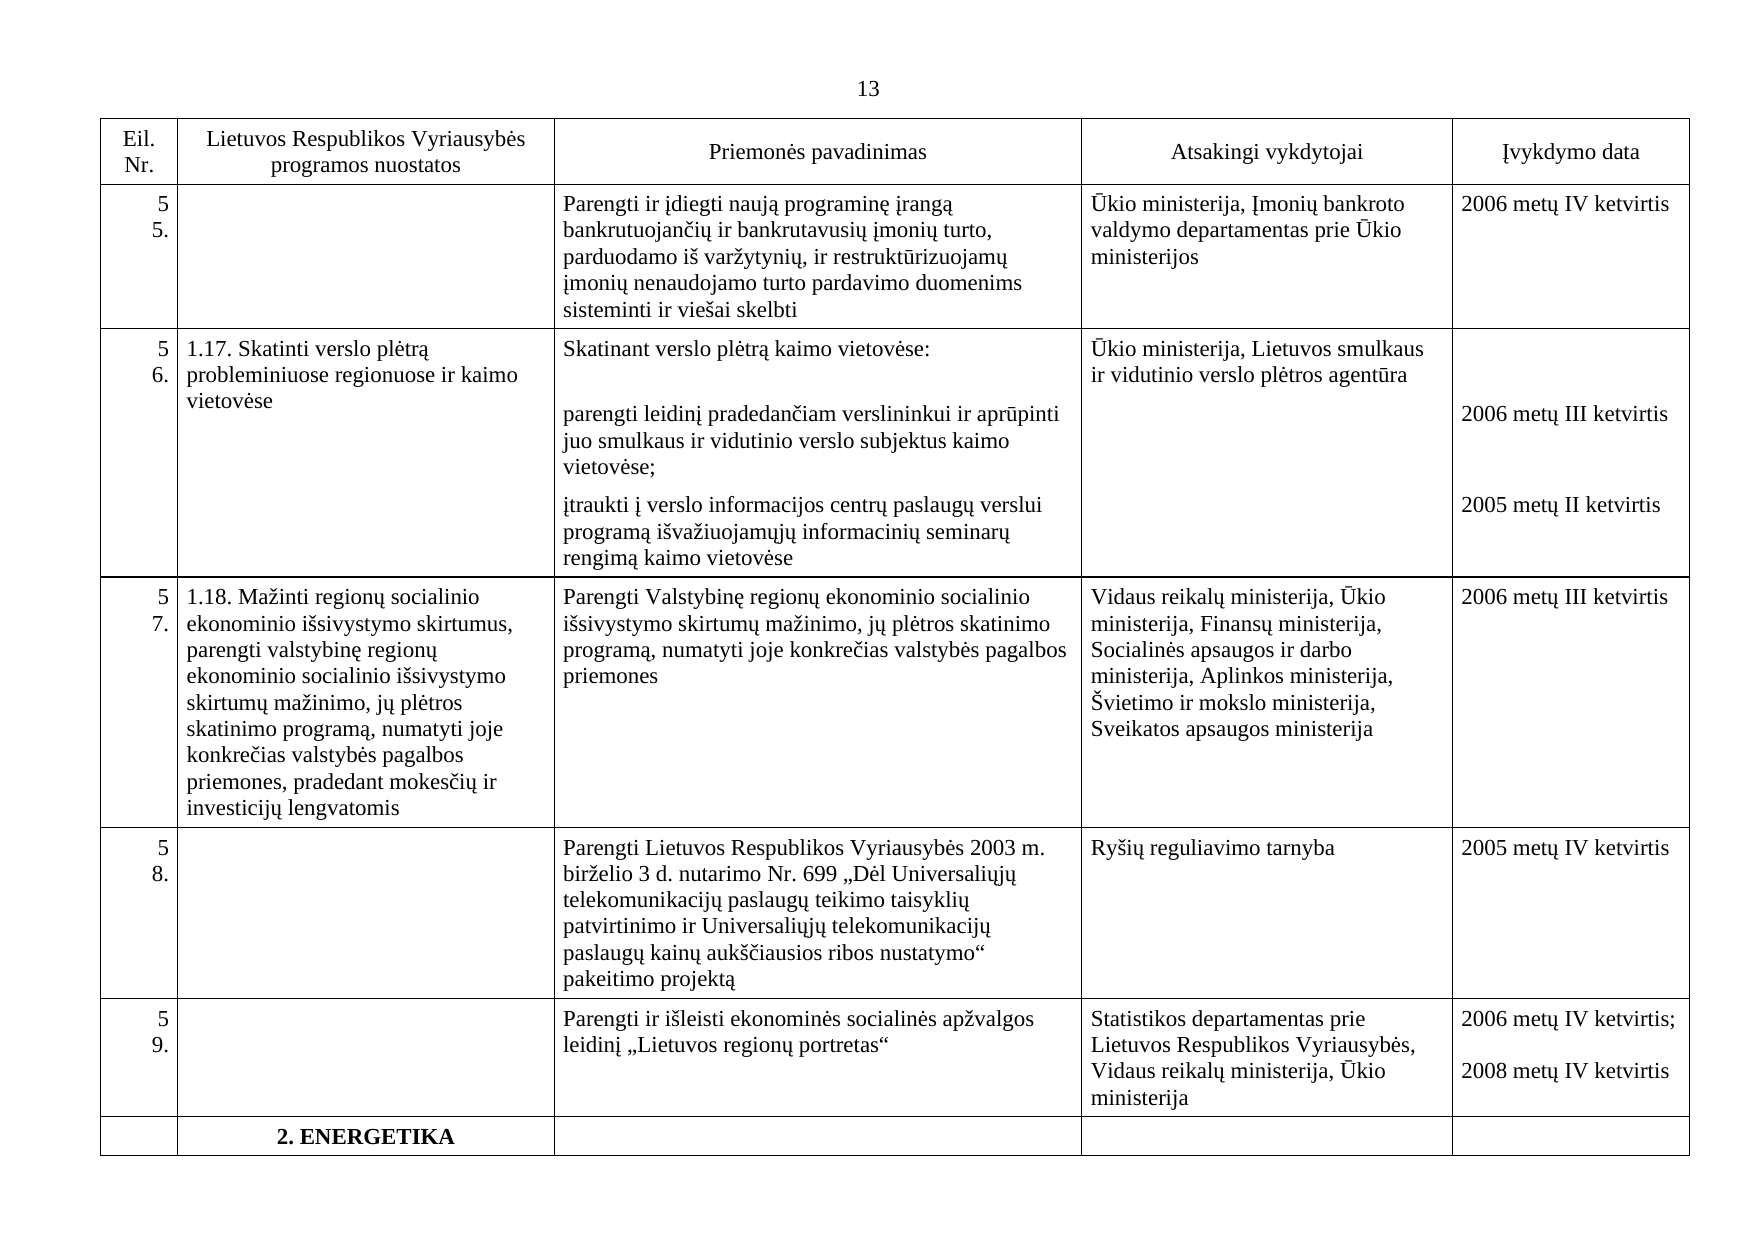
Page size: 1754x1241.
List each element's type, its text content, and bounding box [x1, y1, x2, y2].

table_cell [555, 1117, 1081, 1155]
table_cell 2006 metų IV ketvirtis; 2008 metų IV ketvirtis [1453, 999, 1689, 1116]
table_cell [101, 828, 177, 998]
table_cell [101, 578, 177, 827]
table_cell [101, 185, 177, 328]
table_cell [178, 486, 554, 576]
table_cell 1.18. Mažinti regionų socialinio ekonominio išsivystymo skirtumus, parengti valstybinę regionų ekonominio socialinio išsivystymo skirtumų mažinimo, jų plėtros skatinimo programą, numatyti joje konkrečias valstybės pagalbos priemones, pradedant mokesčių ir investicijų lengvatomis [178, 578, 554, 827]
table_cell Skatinant verslo plėtrą kaimo vietovėse: [555, 329, 1081, 393]
table_cell [1690, 328, 1754, 393]
table_cell 2006 metų IV ketvirtis [1453, 185, 1689, 328]
table_cell Vidaus reikalų ministerija, Ūkio ministerija, Finansų ministerija, Socialinės apsaugos ir darbo ministerija, Aplinkos ministerija, Švietimo ir mokslo ministerija, Sveikatos apsaugos ministerija [1082, 578, 1452, 827]
table_cell [101, 486, 177, 576]
table_cell 2005 metų II ketvirtis [1453, 486, 1689, 576]
table_cell parengti leidinį pradedančiam verslininkui ir aprūpinti juo smulkaus ir vidutinio verslo subjektus kaimo vietovėse; [555, 394, 1081, 486]
table_cell Statistikos departamentas prie Lietuvos Respublikos Vyriausybės, Vidaus reikalų ministerija, Ūkio ministerija [1082, 999, 1452, 1116]
table_cell [1453, 1117, 1689, 1155]
table_header Priemonės pavadinimas [555, 119, 1081, 184]
table_header Lietuvos Respublikos Vyriausybės programos nuostatos [178, 119, 554, 184]
table_cell 1.17. Skatinti verslo plėtrą probleminiuose regionuose ir kaimo vietovėse [178, 329, 554, 486]
table_header Įvykdymo data [1453, 119, 1689, 184]
table_cell 2. ENERGETIKA [178, 1117, 554, 1155]
table_cell [101, 999, 177, 1116]
table_cell 2006 metų III ketvirtis [1453, 578, 1689, 827]
table_cell [1690, 998, 1754, 1116]
table_cell [101, 394, 177, 486]
table_cell [1690, 827, 1754, 998]
table_cell Ūkio ministerija, Įmonių bankroto valdymo departamentas prie Ūkio ministerijos [1082, 185, 1452, 328]
table_cell [178, 828, 554, 998]
table_cell [1690, 486, 1754, 576]
table_cell 2006 metų III ketvirtis [1453, 394, 1689, 486]
table_cell Parengti Lietuvos Respublikos Vyriausybės 2003 m. birželio 3 d. nutarimo Nr. 699 „Dėl Universaliųjų telekomuni­kacijų paslaugų teikimo taisyklių patvirtinimo ir Universaliųjų telekomunikacijų paslaugų kainų aukščiausios ribos nustatymo“ pakeitimo projektą [555, 828, 1081, 998]
table_cell [1690, 576, 1754, 827]
table_cell [101, 1117, 177, 1155]
table_cell [1453, 329, 1689, 393]
table_cell Parengti ir išleisti ekonominės socialinės apžvalgos leidinį „Lietuvos regionų portretas“ [555, 999, 1081, 1116]
table_cell įtraukti į verslo informacijos centrų paslaugų verslui programą išvažiuojamųjų informacinių seminarų rengimą kaimo vietovėse [555, 486, 1081, 576]
table_cell Parengti Valstybinę regionų ekonominio socialinio išsivystymo skirtumų mažinimo, jų plėtros skatinimo programą, numatyti joje konkrečias valstybės pagalbos priemones [555, 578, 1081, 827]
table_header [1690, 118, 1754, 184]
table_header Atsakingi vykdytojai [1082, 119, 1452, 184]
table_header Eil. Nr. [101, 119, 177, 184]
table_cell Parengti ir įdiegti naują programinę įrangą bankrutuojančių ir bankrutavusių įmonių turto, parduodamo iš varžytynių, ir restruktūrizuojamų įmonių nenaudojamo turto pardavimo duomenims sisteminti ir viešai skelbti [555, 185, 1081, 328]
table_cell [1690, 184, 1754, 328]
table_cell [178, 999, 554, 1116]
table_cell [1082, 486, 1452, 576]
table_cell [178, 185, 554, 328]
table_cell [1690, 394, 1754, 486]
table_cell 2005 metų IV ketvirtis [1453, 828, 1689, 998]
table_cell [1082, 1117, 1452, 1155]
table_cell Ryšių reguliavimo tarnyba [1082, 828, 1452, 998]
table_cell [101, 329, 177, 393]
table_cell [1690, 1116, 1754, 1155]
table_cell Ūkio ministerija, Lietuvos smulkaus ir vidutinio verslo plėtros agentūra [1082, 329, 1452, 486]
